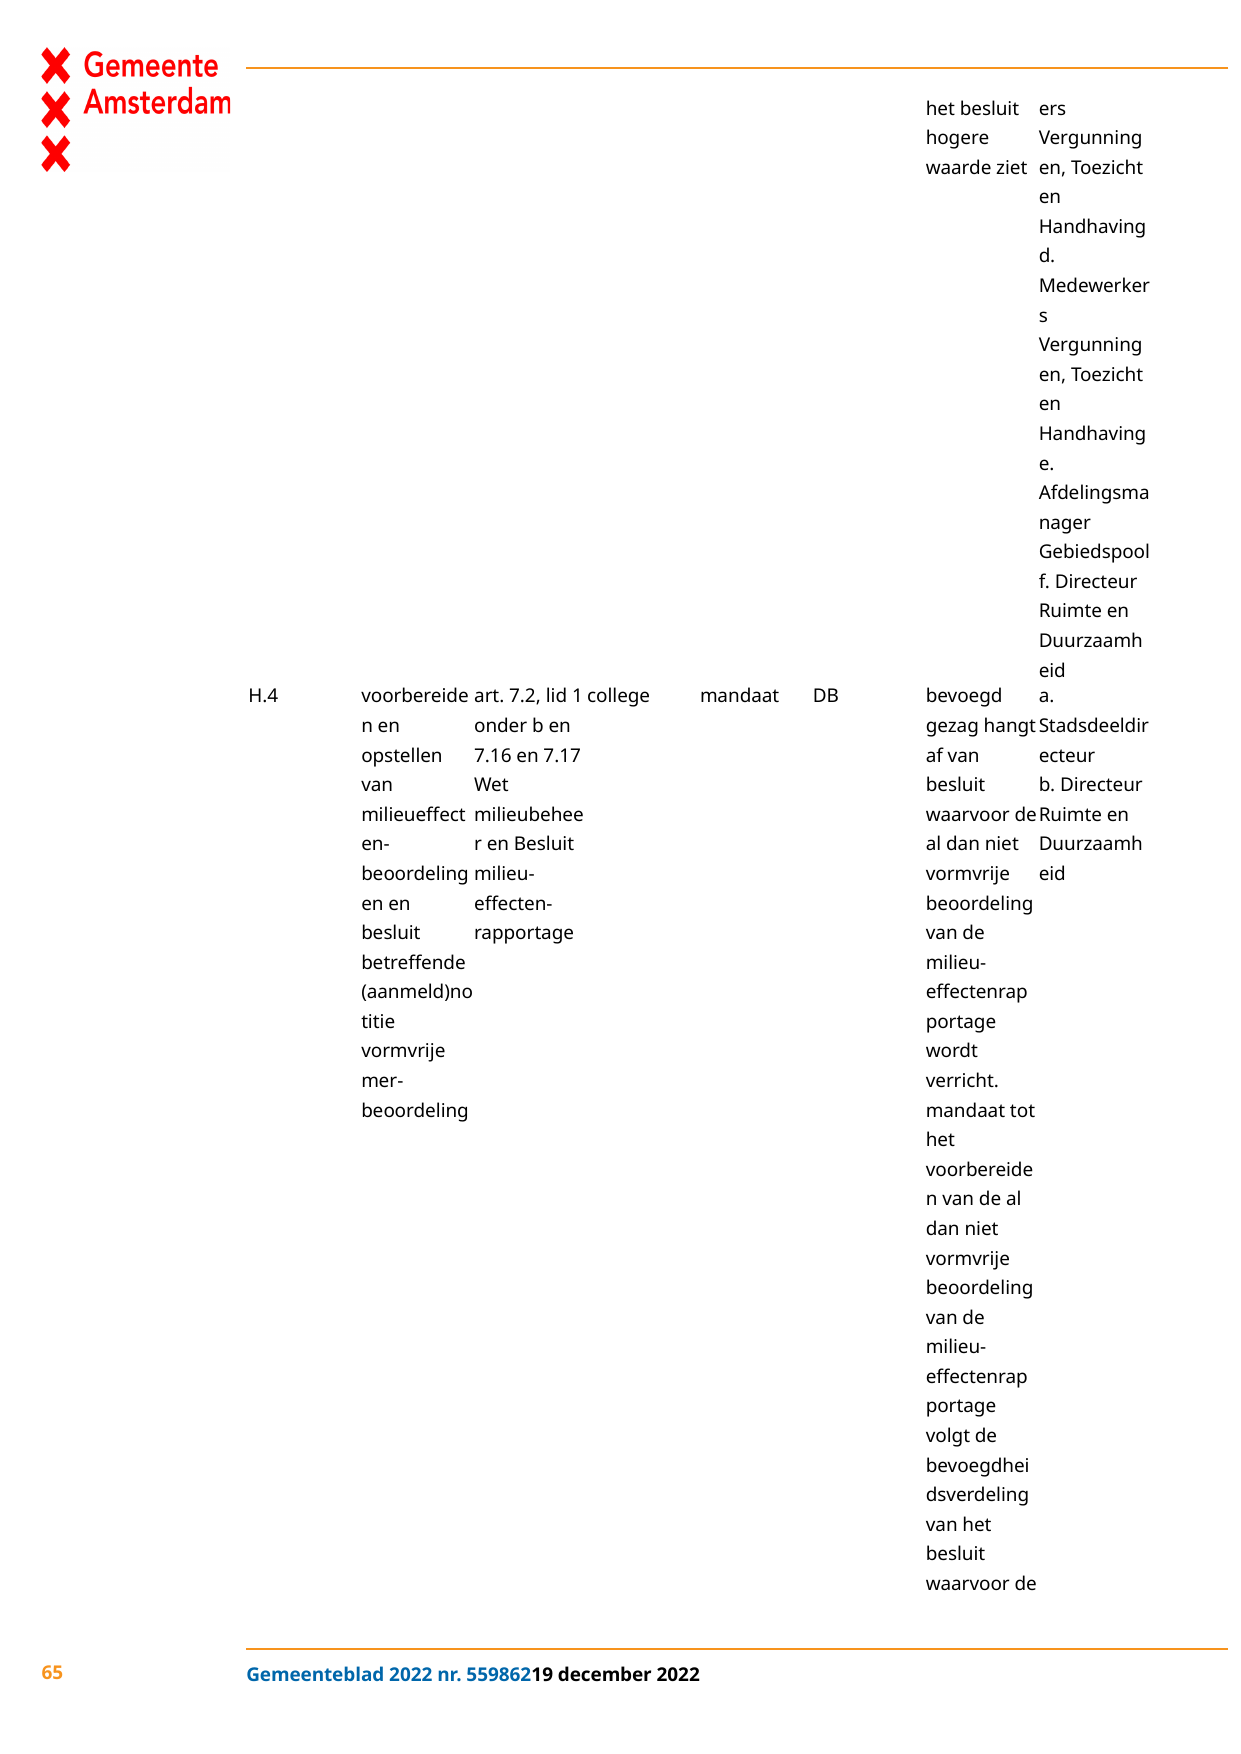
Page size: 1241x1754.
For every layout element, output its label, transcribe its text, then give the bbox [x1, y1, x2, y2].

table_cell a. Stadsdeeldirecteur b. Directeur Ruimte en Duurzaamheid [1039, 683, 1152, 1596]
table_cell [700, 95, 813, 683]
table_cell H.4 [248, 683, 361, 1596]
table_cell het besluit hogere waarde ziet [926, 95, 1038, 683]
picture [41, 47, 231, 172]
table_cell [361, 95, 474, 683]
table_cell bevoegd gezag hangt af van besluit waarvoor de al dan niet vormvrije beoordeling van de milieu-effectenrapportage wordt verricht. mandaat tot het voorbereiden van de al dan niet vormvrije beoordeling van de milieu-effectenrapportage volgt de bevoegdheidsverdeling van het besluit waarvoor de [926, 683, 1038, 1596]
table_cell [587, 95, 700, 683]
table_cell art. 7.2, lid 1 onder b en 7.16 en 7.17 Wet milieubeheer en Besluit milieu-effecten-rapportage [474, 683, 587, 1596]
table_cell [474, 95, 587, 683]
table_cell [813, 95, 926, 683]
table_cell [248, 95, 361, 683]
table_cell voorbereiden en opstellen van milieueffecten-beoordelingen en besluit betreffende (aanmeld)notitie vormvrije mer-beoordeling [361, 683, 474, 1596]
table_cell ers Vergunningen, Toezicht en Handhaving d. Medewerkers Vergunningen, Toezicht en Handhaving e. Afdelingsmanager Gebiedspool f. Directeur Ruimte en Duurzaamheid [1039, 95, 1152, 683]
table_cell mandaat [700, 683, 813, 1596]
table_cell DB [813, 683, 926, 1596]
table_cell college [587, 683, 700, 1596]
